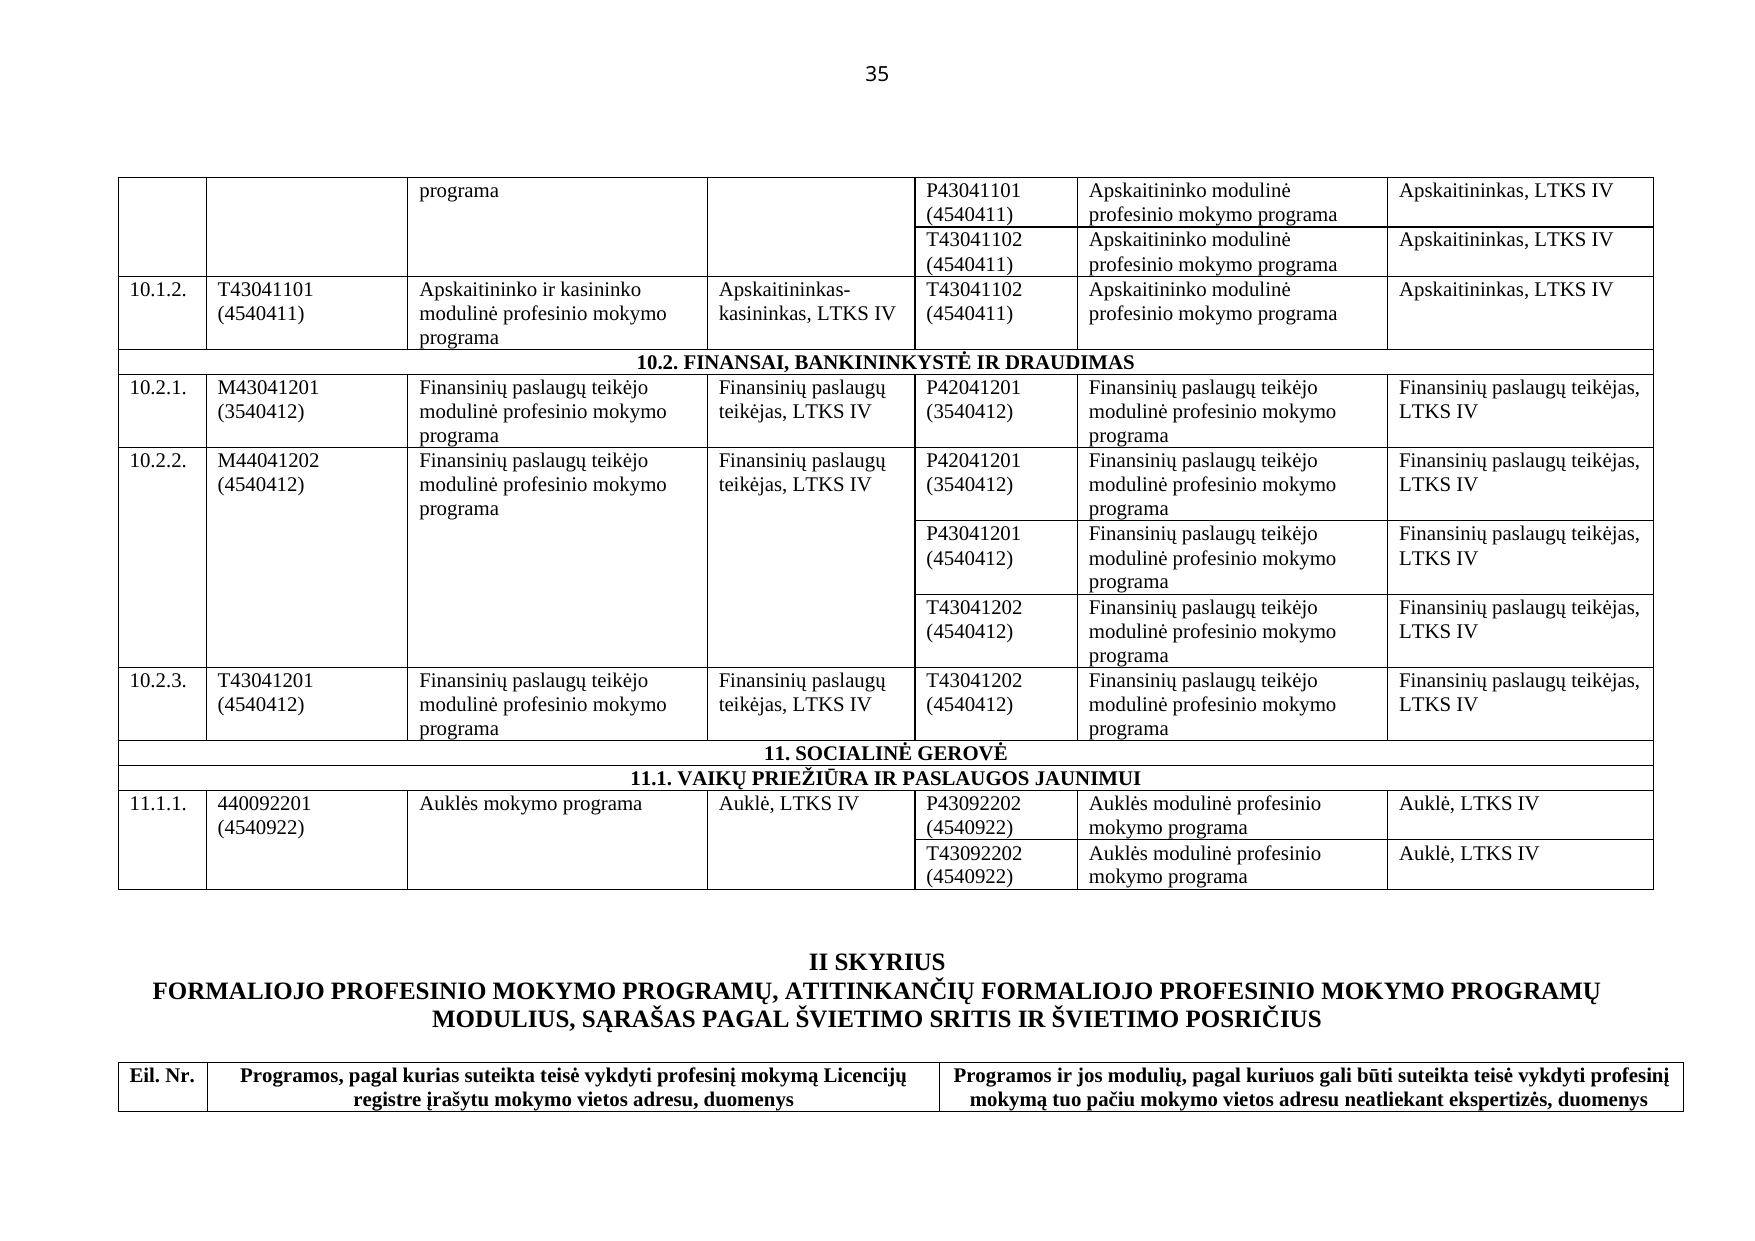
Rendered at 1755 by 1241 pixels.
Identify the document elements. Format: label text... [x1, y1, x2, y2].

table_cell Finansinių paslaugų teikėjo modulinė profesinio mokymo programa [1078, 448, 1387, 520]
table_cell 11.1. VAIKŲ PRIEŽIŪRA IR PASLAUGOS JAUNIMUI [119, 766, 1653, 790]
table_cell T43041202 (4540412) [916, 595, 1077, 667]
table_cell T43041201 (4540412) [207, 668, 407, 740]
table_header Programos ir jos modulių, pagal kuriuos gali būti suteikta teisė vykdyti profesinį mokymą tuo pačiu mokymo vietos adresu neatliekant ekspertizės, duomenys [940, 1063, 1683, 1111]
table_cell 11.1.1. [119, 791, 206, 888]
table_cell Finansinių paslaugų teikėjo modulinė profesinio mokymo programa [408, 375, 707, 447]
table_cell Finansinių paslaugų teikėjas, LTKS IV [1388, 595, 1653, 667]
table_cell P43092202 (4540922) [916, 791, 1077, 839]
table_cell Apskaitininko modulinė profesinio mokymo programa [1078, 277, 1387, 349]
table_cell M43041201 (3540412) [207, 375, 407, 447]
table_cell 10.1.2. [119, 277, 206, 349]
table_cell Finansinių paslaugų teikėjo modulinė profesinio mokymo programa [1078, 595, 1387, 667]
table_cell Finansinių paslaugų teikėjo modulinė profesinio mokymo programa [1078, 668, 1387, 740]
table_cell P43041101 (4540411) [916, 178, 1077, 226]
table_cell T43092202 (4540922) [916, 840, 1077, 888]
table_cell 440092201 (4540922) [207, 791, 407, 888]
table_cell P42041201 (3540412) [916, 448, 1077, 520]
table_cell [207, 178, 407, 276]
table_cell Auklė, LTKS IV [1388, 791, 1653, 839]
table_cell T43041102 (4540411) [916, 277, 1077, 349]
table_cell Apskaitininkas, LTKS IV [1388, 228, 1653, 276]
table_cell Auklės modulinė profesinio mokymo programa [1078, 791, 1387, 839]
table_cell T43041202 (4540412) [916, 668, 1077, 740]
table_cell M44041202 (4540412) [207, 448, 407, 667]
table_cell 10.2.2. [119, 448, 206, 667]
table_cell 11. SOCIALINĖ GEROVĖ [119, 741, 1653, 765]
table_cell Finansinių paslaugų teikėjas, LTKS IV [1388, 521, 1653, 593]
table_cell Auklė, LTKS IV [708, 791, 914, 888]
table_cell T43041101 (4540411) [207, 277, 407, 349]
table_cell 10.2.1. [119, 375, 206, 447]
table_header Programos, pagal kurias suteikta teisė vykdyti profesinį mokymą Licencijų registre įrašytu mokymo vietos adresu, duomenys [208, 1063, 939, 1111]
table_cell Finansinių paslaugų teikėjo modulinė profesinio mokymo programa [408, 448, 707, 667]
table_cell [119, 178, 206, 276]
table_cell [708, 178, 914, 276]
table_header Eil. Nr. [119, 1063, 207, 1111]
table_cell Apskaitininkas, LTKS IV [1388, 178, 1653, 226]
table_cell Apskaitininko ir kasininko modulinė profesinio mokymo programa [408, 277, 707, 349]
table_cell Auklės modulinė profesinio mokymo programa [1078, 840, 1387, 888]
table_cell P43041201 (4540412) [916, 521, 1077, 593]
table_cell programa [408, 178, 707, 276]
table_cell Finansinių paslaugų teikėjo modulinė profesinio mokymo programa [1078, 521, 1387, 593]
table_cell 10.2. FINANSAI, BANKININKYSTĖ IR DRAUDIMAS [119, 350, 1653, 374]
table_cell Finansinių paslaugų teikėjas, LTKS IV [708, 668, 914, 740]
table_cell T43041102 (4540411) [916, 228, 1077, 276]
table_cell 10.2.3. [119, 668, 206, 740]
table_cell Finansinių paslaugų teikėjo modulinė profesinio mokymo programa [1078, 375, 1387, 447]
table_cell Finansinių paslaugų teikėjas, LTKS IV [1388, 375, 1653, 447]
table_cell Finansinių paslaugų teikėjas, LTKS IV [708, 375, 914, 447]
table_cell Finansinių paslaugų teikėjas, LTKS IV [708, 448, 914, 667]
table_cell Apskaitininkas-kasininkas, LTKS IV [708, 277, 914, 349]
text II SKYRIUS [118, 947, 1636, 976]
table_cell Apskaitininko modulinė profesinio mokymo programa [1078, 228, 1387, 276]
text FORMALIOJO PROFESINIO MOKYMO PROGRAMŲ, ATITINKANČIŲ FORMALIOJO PROFESINIO MOKYMO PROGRAMŲ MODULIUS, SĄRAŠAS PAGAL ŠVIETIMO SRITIS IR ŠVIETIMO POSRIČIUS [118, 976, 1636, 1033]
table_cell Finansinių paslaugų teikėjo modulinė profesinio mokymo programa [408, 668, 707, 740]
table_cell P42041201 (3540412) [916, 375, 1077, 447]
table_cell Auklės mokymo programa [408, 791, 707, 888]
table_cell Auklė, LTKS IV [1388, 840, 1653, 888]
table_cell Apskaitininko modulinė profesinio mokymo programa [1078, 178, 1387, 226]
table_cell Finansinių paslaugų teikėjas, LTKS IV [1388, 668, 1653, 740]
table_cell Apskaitininkas, LTKS IV [1388, 277, 1653, 349]
table_cell Finansinių paslaugų teikėjas, LTKS IV [1388, 448, 1653, 520]
